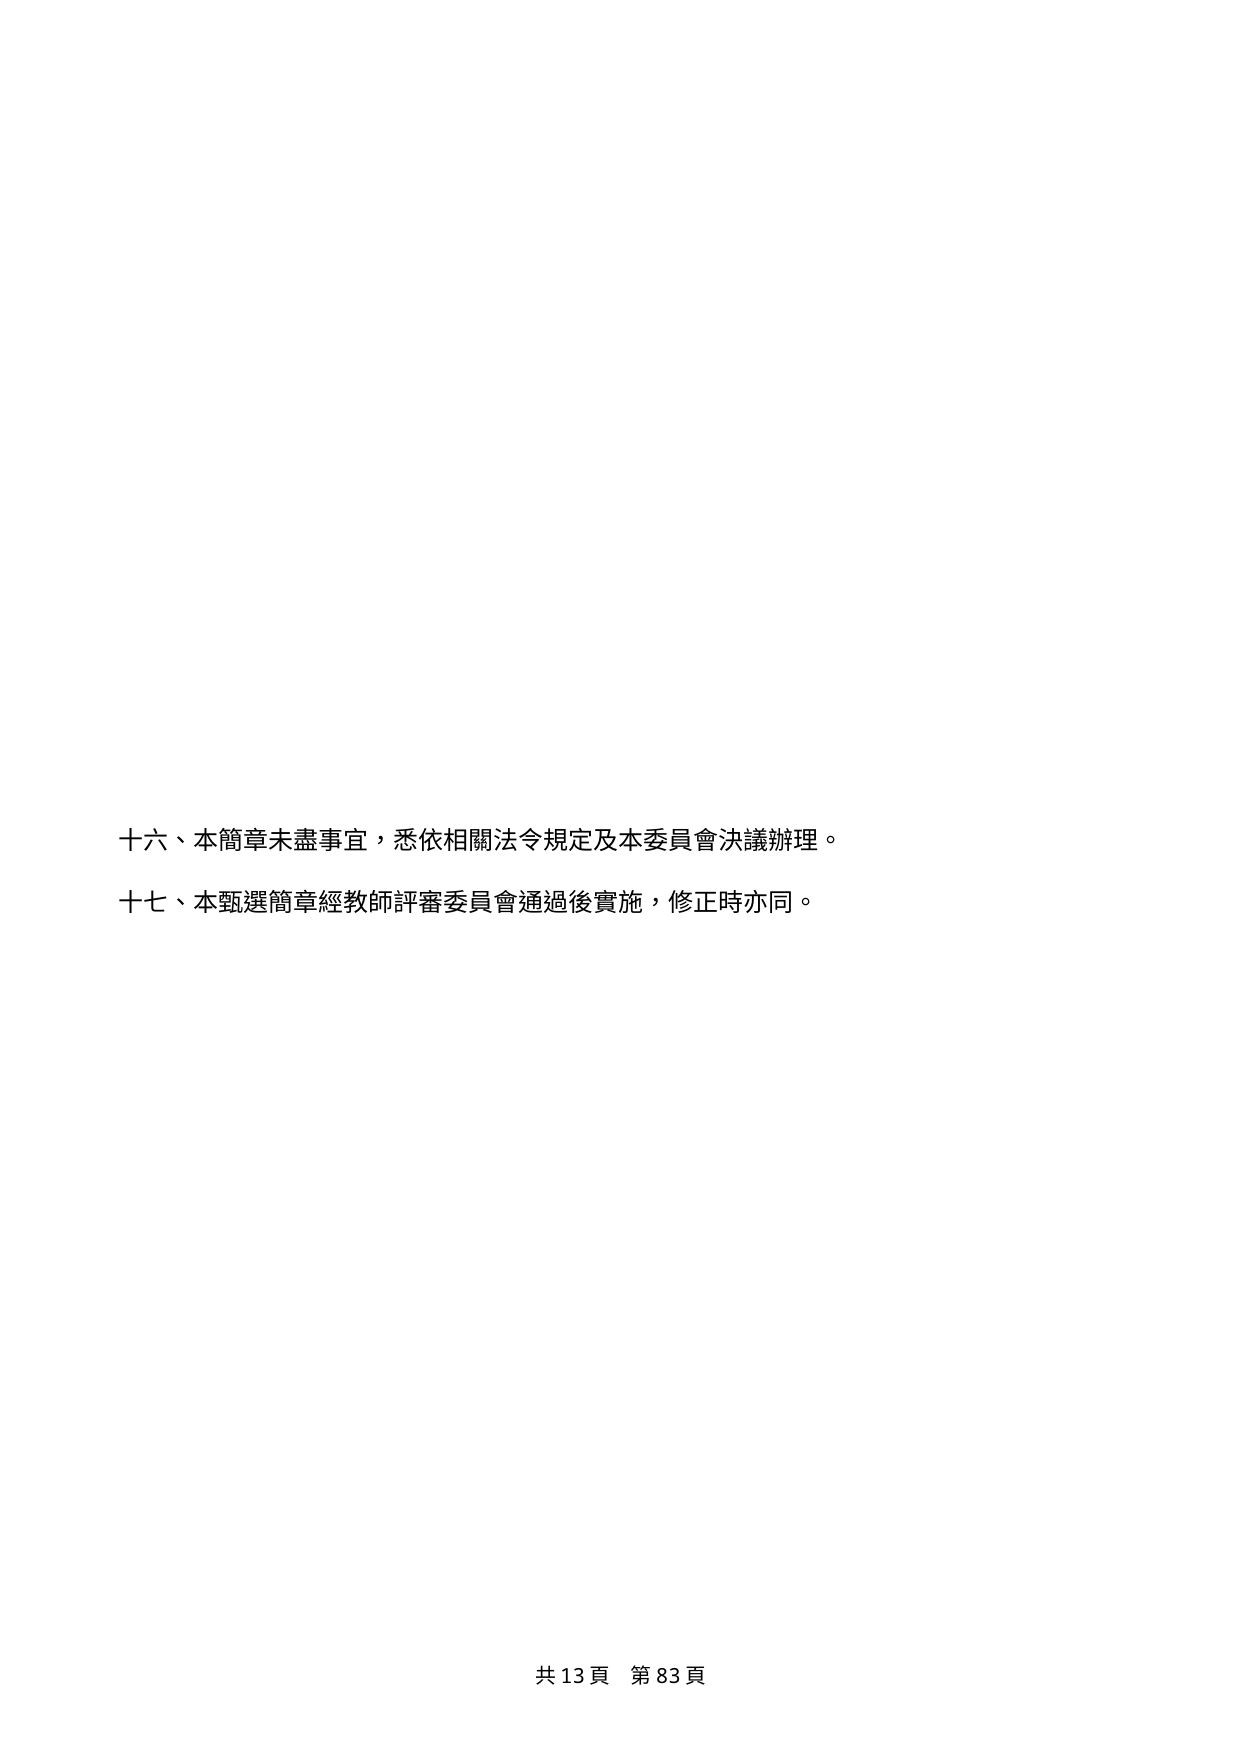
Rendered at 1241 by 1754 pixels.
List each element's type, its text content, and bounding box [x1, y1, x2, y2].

text 十六、本簡章未盡事宜，悉依相關法令規定及本委員會決議辦理。 [118, 797, 1122, 859]
text 十七、本甄選簡章經教師評審委員會通過後實施，修正時亦同。 [118, 859, 1122, 922]
